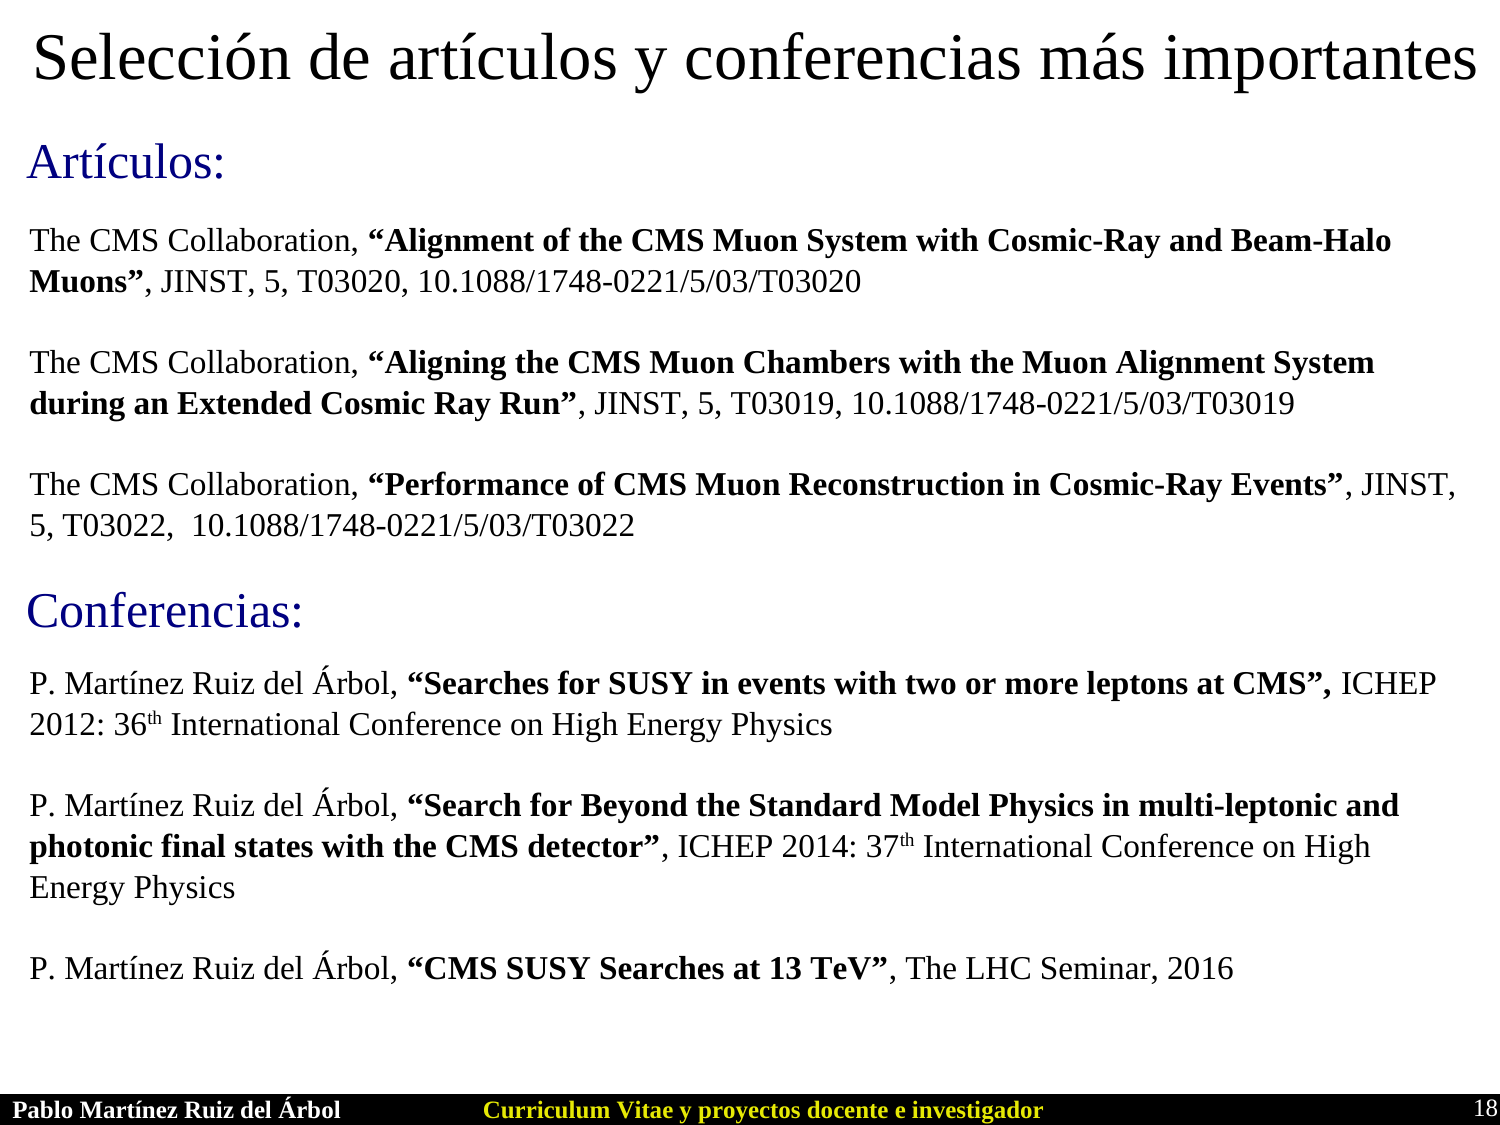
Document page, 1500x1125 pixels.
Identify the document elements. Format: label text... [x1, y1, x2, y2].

text_box Artículos: [11, 119, 282, 211]
text_box The CMS Collaboration, “Alignment of the CMS Muon System with Cosmic-Ray and Beam-Halo Muons”, JINST, 5, T03020, 10.1088/1748-0221/5/03/T03020 The CMS Collaboration, “Aligning the CMS Muon Chambers with the Muon Alignment System during an Extended Cosmic Ray Run”, JINST, 5, T03019, 10.1088/1748-0221/5/03/T03019 The CMS Collaboration, “Performance of CMS Muon Reconstruction in Cosmic-Ray Events”, JINST, 5, T03022, 10.1088/1748-0221/5/03/T03022 [14, 210, 1489, 561]
text_box Conferencias: [11, 568, 669, 660]
text_box Selección de artículos y conferencias más importantes [4, 3, 1500, 111]
text_box P. Martínez Ruiz del Árbol, “Searches for SUSY in events with two or more leptons at CMS”, ICHEP 2012: 36th International Conference on High Energy Physics P. Martínez Ruiz del Árbol, “Search for Beyond the Standard Model Physics in multi-leptonic and photonic final states with the CMS detector”, ICHEP 2014: 37th International Conference on High Energy Physics P. Martínez Ruiz del Árbol, “CMS SUSY Searches at 13 TeV”, The LHC Seminar, 2016 [14, 653, 1489, 1004]
